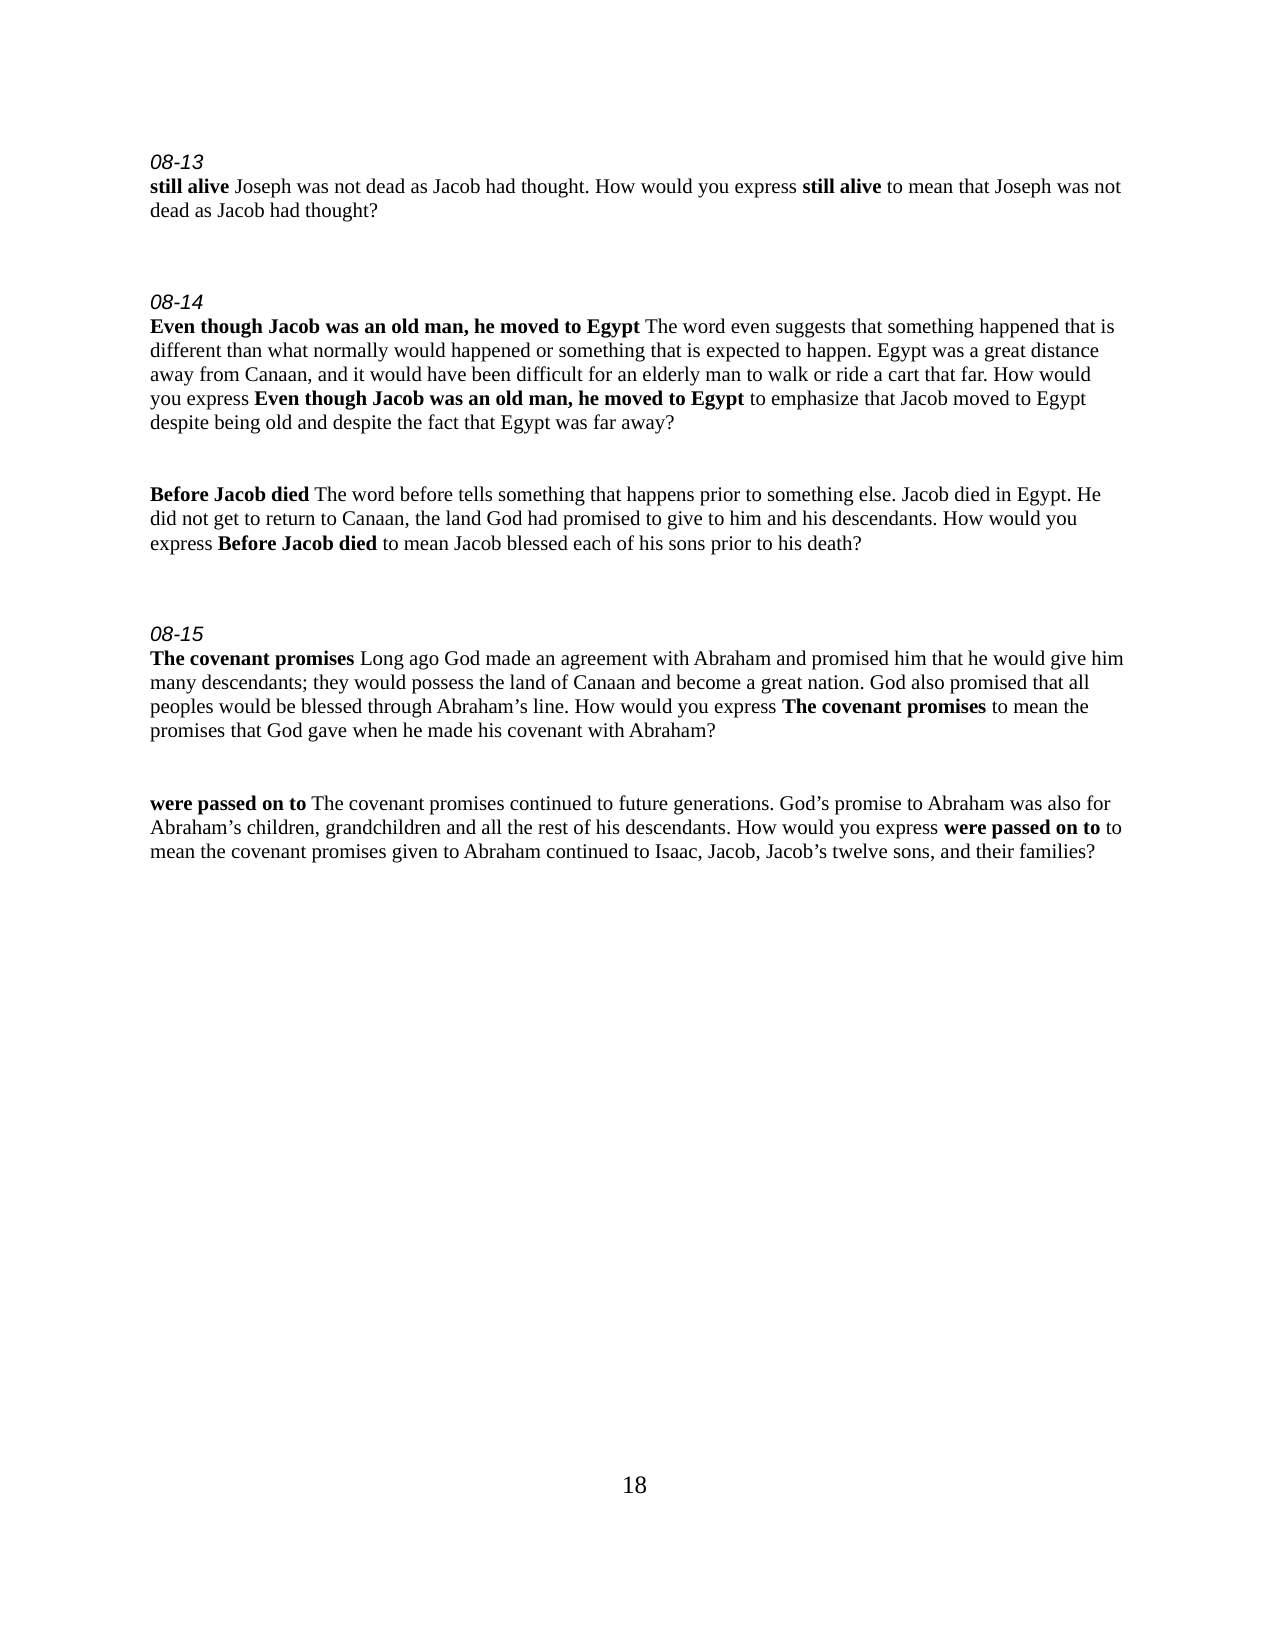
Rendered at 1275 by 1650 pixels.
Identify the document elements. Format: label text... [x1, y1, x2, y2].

text Before Jacob died The word before tells something that happens prior to something else. Jacob died in Egypt. He did not get to return to Canaan, the land God had promised to give to him and his descendants. How would you express Before Jacob died to mean Jacob blessed each of his sons prior to his death? [150, 482, 1125, 554]
text Even though Jacob was an old man, he moved to Egypt The word even suggests that something happened that is different than what normally would happened or something that is expected to happen. Egypt was a great distance away from Canaan, and it would have been difficult for an elderly man to walk or ride a cart that far. How would you express Even though Jacob was an old man, he moved to Egypt to emphasize that Jacob moved to Egypt despite being old and despite the fact that Egypt was far away? [150, 314, 1125, 434]
text The covenant promises Long ago God made an agreement with Abraham and promised him that he would give him many descendants; they would possess the land of Canaan and become a great nation. God also promised that all peoples would be blessed through Abraham’s line. How would you express The covenant promises to mean the promises that God gave when he made his covenant with Abraham? [150, 646, 1125, 742]
text were passed on to The covenant promises continued to future generations. God’s promise to Abraham was also for Abraham’s children, grandchildren and all the rest of his descendants. How would you express were passed on to to mean the covenant promises given to Abraham continued to Isaac, Jacob, Jacob’s twelve sons, and their families? [150, 791, 1125, 863]
subtitle 08-14 [150, 290, 1125, 314]
text still alive Joseph was not dead as Jacob had thought. How would you express still alive to mean that Joseph was not dead as Jacob had thought? [150, 174, 1125, 222]
subtitle 08-15 [150, 622, 1125, 646]
subtitle 08-13 [150, 150, 1125, 174]
